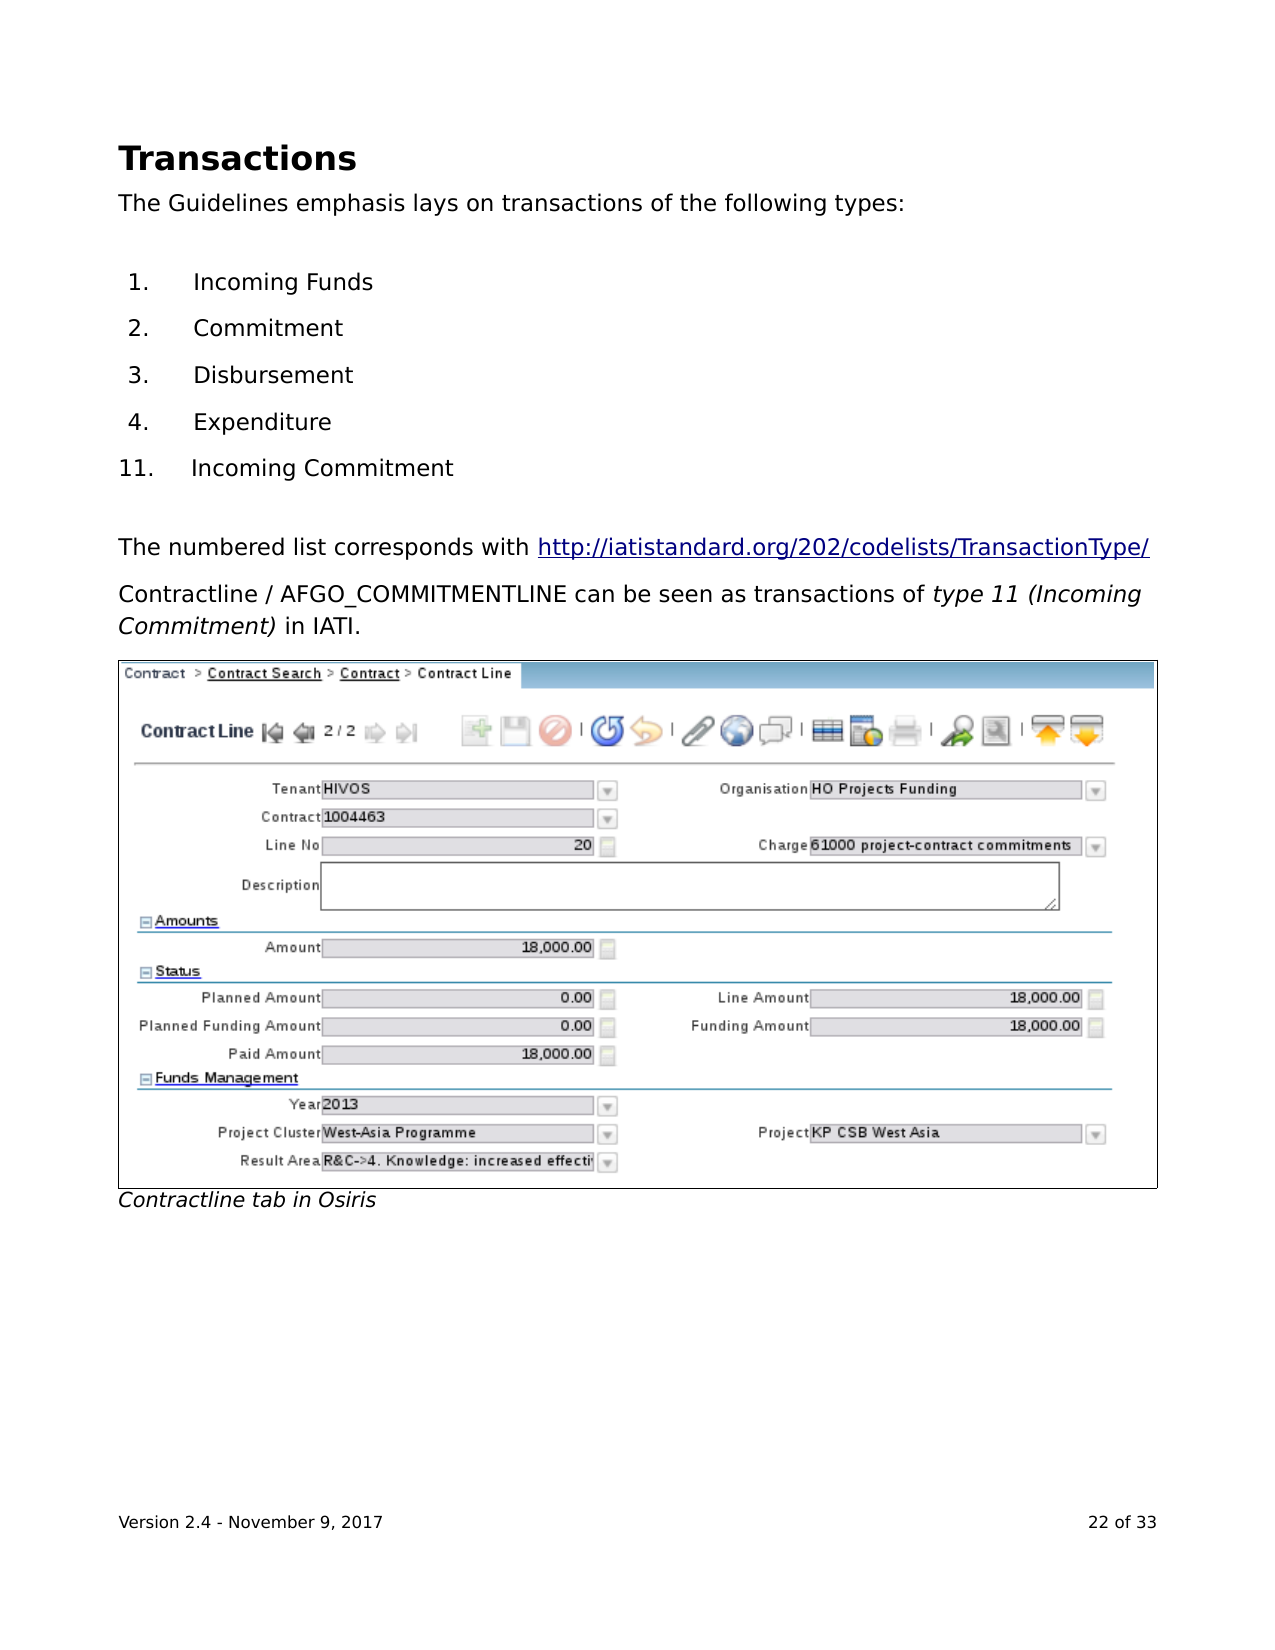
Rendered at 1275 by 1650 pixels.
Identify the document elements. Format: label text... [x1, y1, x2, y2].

text [119, 661, 1157, 1188]
list Incoming Funds [127, 269, 1157, 296]
list Commitment [127, 316, 1157, 342]
list Expenditure [127, 409, 1157, 435]
text The Guidelines emphasis lays on transactions of the following types: [118, 191, 1157, 249]
subtitle Transactions [118, 139, 1157, 178]
picture [121, 662, 1154, 1185]
text Contractline tab in Osiris [118, 1189, 1157, 1212]
text Contractline / AFGO_COMMITMENTLINE can be seen as transactions of type 11 (Incoming Commitment) in IATI. [118, 580, 1157, 640]
text 11. Incoming Commitment [118, 455, 1157, 514]
list Disbursement [127, 362, 1157, 389]
text The numbered list corresponds with http://iatistandard.org/202/codelists/TransactionType/ [118, 534, 1157, 561]
